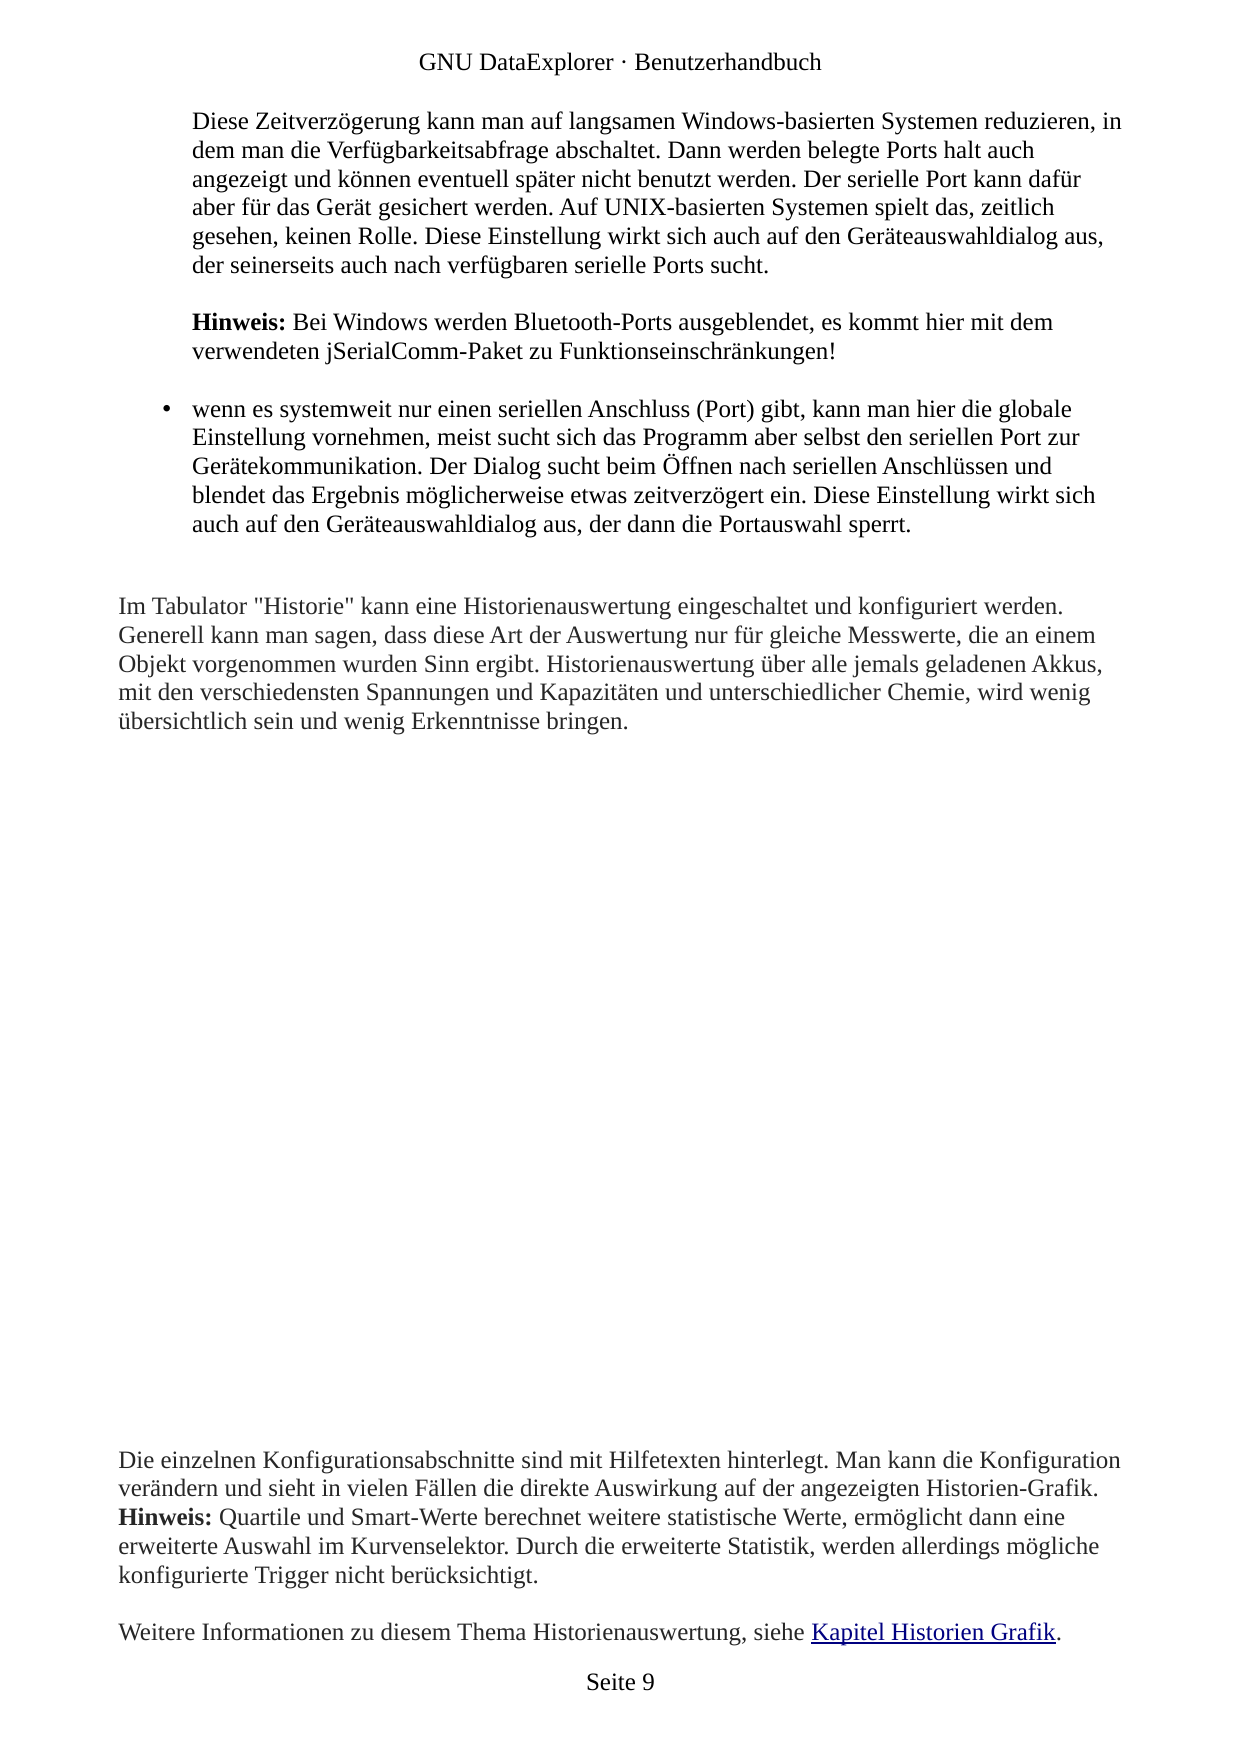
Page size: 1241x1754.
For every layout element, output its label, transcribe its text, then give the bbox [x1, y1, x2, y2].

list wenn es systemweit nur einen seriellen Anschluss (Port) gibt, kann man hier die globale Einstellung vornehmen, meist sucht sich das Programm aber selbst den seriellen Port zur Gerätekommunikation. Der Dialog sucht beim Öffnen nach seriellen Anschlüssen und blendet das Ergebnis möglicherweise etwas zeitverzögert ein. Diese Einstellung wirkt sich auch auf den Geräteauswahldialog aus, der dann die Portauswahl sperrt. [162, 394, 1122, 537]
list Diese Zeitverzögerung kann man auf langsamen Windows-basierten Systemen reduzieren, in dem man die Verfügbarkeitsabfrage abschaltet. Dann werden belegte Ports halt auch angezeigt und können eventuell später nicht benutzt werden. Der serielle Port kann dafür aber für das Gerät gesichert werden. Auf UNIX-basierten Systemen spielt das, zeitlich gesehen, keinen Rolle. Diese Einstellung wirkt sich auch auf den Geräteauswahldialog aus, der seinerseits auch nach verfügbaren serielle Ports sucht. Hinweis: Bei Windows werden Bluetooth-Ports ausgeblendet, es kommt hier mit dem verwendeten jSerialComm-Paket zu Funktionseinschränkungen! [162, 106, 1122, 394]
text Die einzelnen Konfigurationsabschnitte sind mit Hilfetexten hinterlegt. Man kann die Konfiguration verändern und sieht in vielen Fällen die direkte Auswirkung auf der angezeigten Historien-Grafik. [118, 1445, 1122, 1502]
text Hinweis: Quartile und Smart-Werte berechnet weitere statistische Werte, ermöglicht dann eine erweiterte Auswahl im Kurvenselektor. Durch die erweiterte Statistik, werden allerdings mögliche konfigurierte Trigger nicht berücksichtigt. [118, 1502, 1122, 1588]
text Weitere Informationen zu diesem Thema Historienauswertung, siehe Kapitel Historien Grafik. [118, 1617, 1122, 1646]
text Im Tabulator "Historie" kann eine Historienauswertung eingeschaltet und konfiguriert werden. Generell kann man sagen, dass diese Art der Auswertung nur für gleiche Messwerte, die an einem Objekt vorgenommen wurden Sinn ergibt. Historienauswertung über alle jemals geladenen Akkus, mit den verschiedensten Spannungen und Kapazitäten und unterschiedlicher Chemie, wird wenig übersichtlich sein und wenig Erkenntnisse bringen. [118, 591, 1122, 735]
